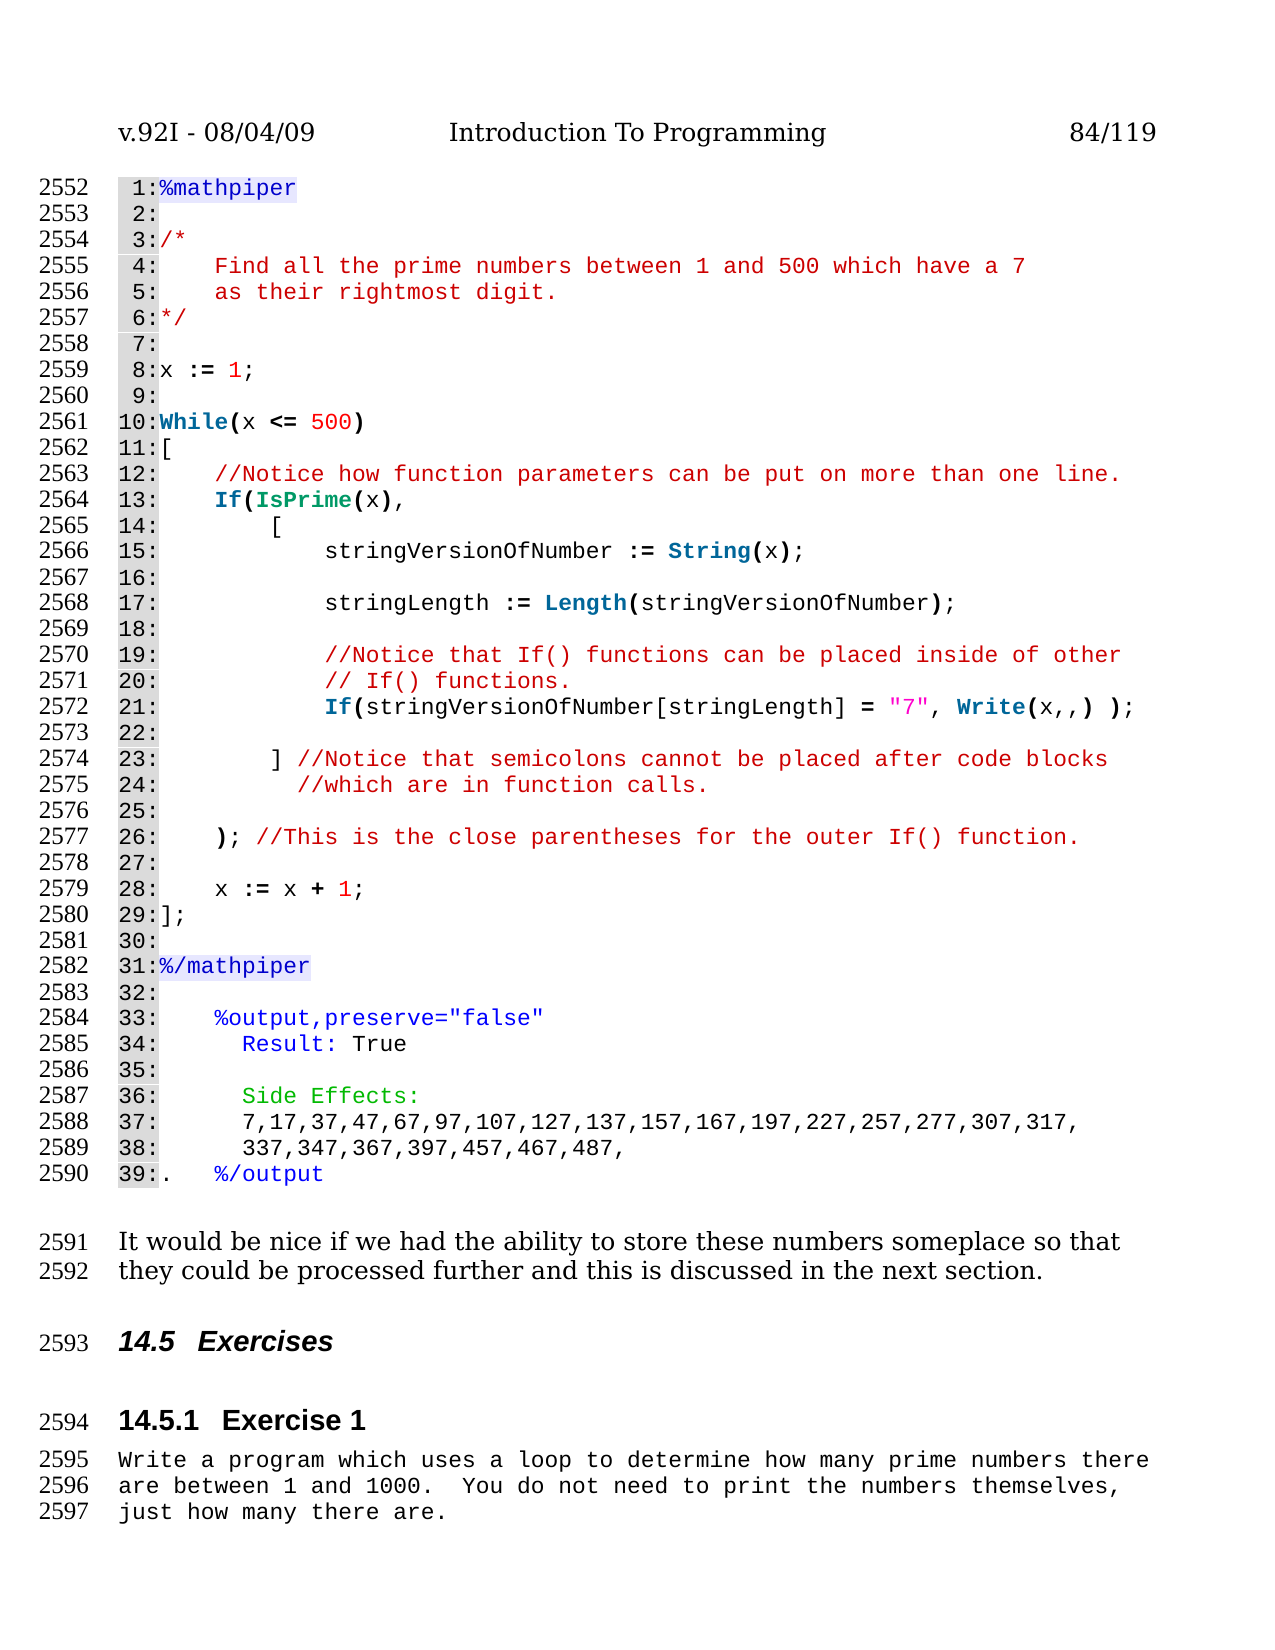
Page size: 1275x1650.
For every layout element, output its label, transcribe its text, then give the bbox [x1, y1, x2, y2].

subtitle Exercise 1 [118, 1403, 1157, 1436]
text 4: Find all the prime numbers between 1 and 500 which have a 7 [118, 254, 1157, 281]
text 6:*/ [118, 306, 1157, 332]
text 16: [118, 566, 1157, 592]
text 26: ); //This is the close parentheses for the outer If() function. [118, 825, 1157, 851]
text 22: [118, 721, 1157, 747]
text 36: Side Effects: [118, 1084, 1157, 1111]
text 39:. %/output [118, 1162, 1157, 1188]
text 14: [ [118, 514, 1157, 540]
subtitle Exercises [118, 1324, 1157, 1358]
text 18: [118, 618, 1157, 644]
text 9: [118, 384, 1157, 410]
text 11:[ [118, 436, 1157, 462]
text 31:%/mathpiper [118, 955, 1157, 981]
text 28: x := x + 1; [118, 877, 1157, 903]
text 8:x := 1; [118, 358, 1157, 384]
text 32: [118, 981, 1157, 1007]
text 38: 337,347,367,397,457,467,487, [118, 1136, 1157, 1162]
text 37: 7,17,37,47,67,97,107,127,137,157,167,197,227,257,277,307,317, [118, 1111, 1157, 1136]
text 3:/* [118, 229, 1157, 254]
text Write a program which uses a loop to determine how many prime numbers there are between 1 and 1000. You do not need to print the numbers themselves, just how many there are. [118, 1448, 1157, 1526]
text 29:]; [118, 903, 1157, 929]
text 2: [118, 203, 1157, 229]
text 20: // If() functions. [118, 669, 1157, 696]
text 15: stringVersionOfNumber := String(x); [118, 540, 1157, 566]
text 7: [118, 332, 1157, 358]
text 24: //which are in function calls. [118, 773, 1157, 799]
text 21: If(stringVersionOfNumber[stringLength] = "7", Write(x,,) ); [118, 696, 1157, 721]
text 27: [118, 851, 1157, 877]
text It would be nice if we had the ability to store these numbers someplace so that they could be processed further and this is discussed in the next section. [118, 1227, 1157, 1285]
text 35: [118, 1059, 1157, 1084]
text 19: //Notice that If() functions can be placed inside of other [118, 644, 1157, 669]
text 10:While(x <= 500) [118, 410, 1157, 436]
text 13: If(IsPrime(x), [118, 488, 1157, 514]
text 25: [118, 799, 1157, 825]
text 33: %output,preserve="false" [118, 1007, 1157, 1033]
text 34: Result: True [118, 1033, 1157, 1059]
text 1:%mathpiper [118, 177, 1157, 203]
text 5: as their rightmost digit. [118, 281, 1157, 306]
text 12: //Notice how function parameters can be put on more than one line. [118, 462, 1157, 488]
text 30: [118, 929, 1157, 955]
text 23: ] //Notice that semicolons cannot be placed after code blocks [118, 747, 1157, 773]
text 17: stringLength := Length(stringVersionOfNumber); [118, 592, 1157, 618]
